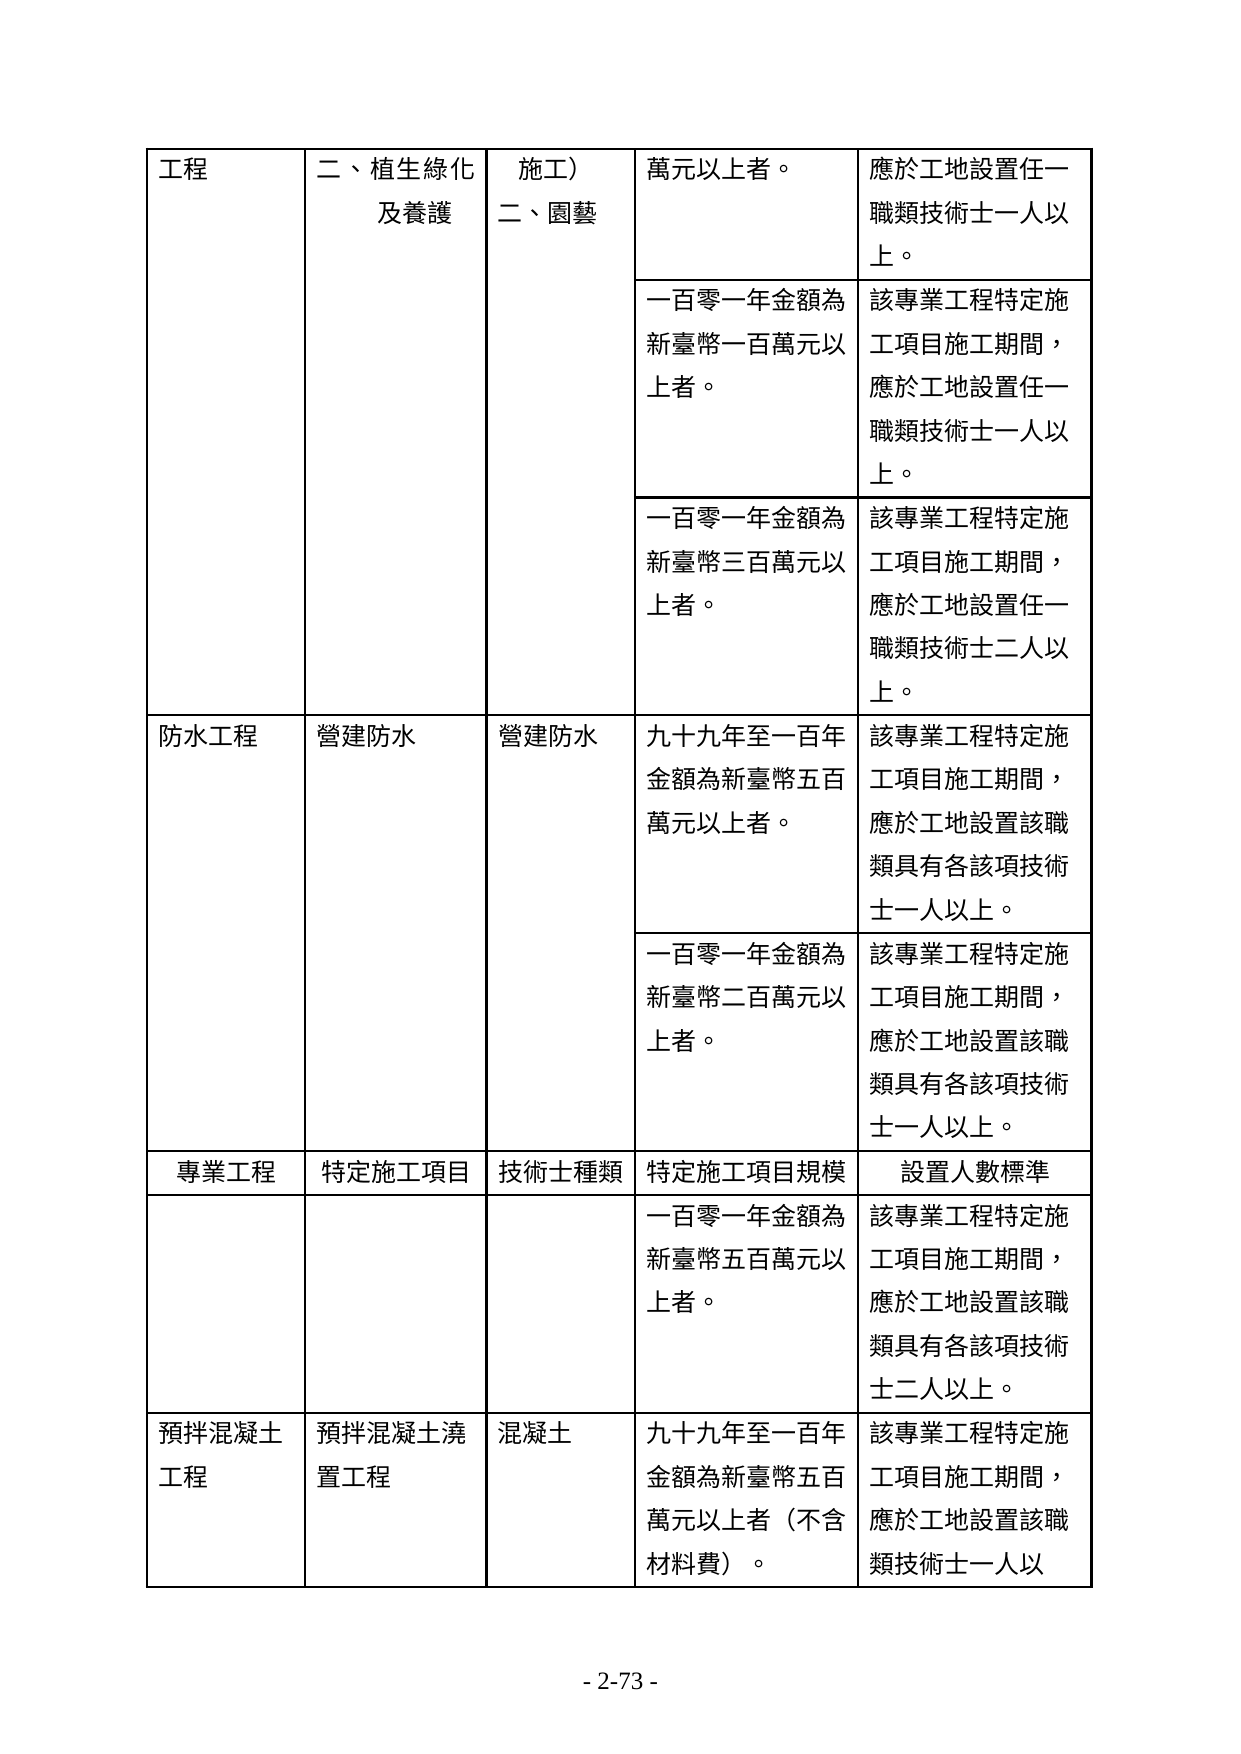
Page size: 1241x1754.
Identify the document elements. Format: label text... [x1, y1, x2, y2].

table_cell 該專業工程特定施工項目施工期間，應於工地設置該職類具有各該項技術士二人以上。 [859, 1196, 1090, 1412]
table_cell 萬元以上者。 [636, 150, 857, 279]
table_cell 特定施工項目規模 [636, 1152, 857, 1194]
table_cell 防水工程 [148, 716, 304, 1150]
table_cell 九十九年至一百年金額為新臺幣五百萬元以上者（不含材料費）。 [636, 1414, 857, 1586]
table_cell 該專業工程特定施工項目施工期間，應於工地設置任一職類技術士二人以上。 [859, 499, 1090, 714]
table_cell 工程 [148, 150, 304, 714]
table_cell 該專業工程特定施工項目施工期間，應於工地設置任一職類技術士一人以上。 [859, 281, 1090, 496]
table_cell 該專業工程特定施工項目施工期間，應於工地設置該職類具有各該項技術士一人以上。 [859, 934, 1090, 1150]
table_cell 特定施工項目 [306, 1152, 485, 1194]
table_cell [306, 1196, 485, 1412]
table_cell 設置人數標準 [859, 1152, 1090, 1194]
table_cell 混凝土 [488, 1414, 634, 1586]
table_cell 該專業工程特定施工項目施工期間，應於工地設置該職類技術士一人以 [859, 1414, 1090, 1586]
table_cell 應於工地設置任一職類技術士一人以上。 [859, 150, 1090, 279]
table_cell 九十九年至一百年金額為新臺幣五百萬元以上者。 [636, 716, 857, 932]
table_cell 一百零一年金額為新臺幣三百萬元以上者。 [636, 499, 857, 714]
table_cell 二、植生綠化及養護 [306, 150, 485, 714]
table_cell 預拌混凝土澆置工程 [306, 1414, 485, 1586]
table_cell 施工） 二、園藝 [488, 150, 634, 714]
table_cell 預拌混凝土工程 [148, 1414, 304, 1586]
table_cell [148, 1196, 304, 1412]
table_cell 專業工程 [148, 1152, 304, 1194]
table_cell 該專業工程特定施工項目施工期間，應於工地設置該職類具有各該項技術士一人以上。 [859, 716, 1090, 932]
table_cell 技術士種類 [488, 1152, 634, 1194]
table_cell 營建防水 [306, 716, 485, 1150]
table_cell 一百零一年金額為新臺幣一百萬元以上者。 [636, 281, 857, 496]
table_cell [488, 1196, 634, 1412]
table_cell 一百零一年金額為新臺幣二百萬元以上者。 [636, 934, 857, 1150]
table_cell 營建防水 [488, 716, 634, 1150]
table_cell 一百零一年金額為新臺幣五百萬元以上者。 [636, 1196, 857, 1412]
